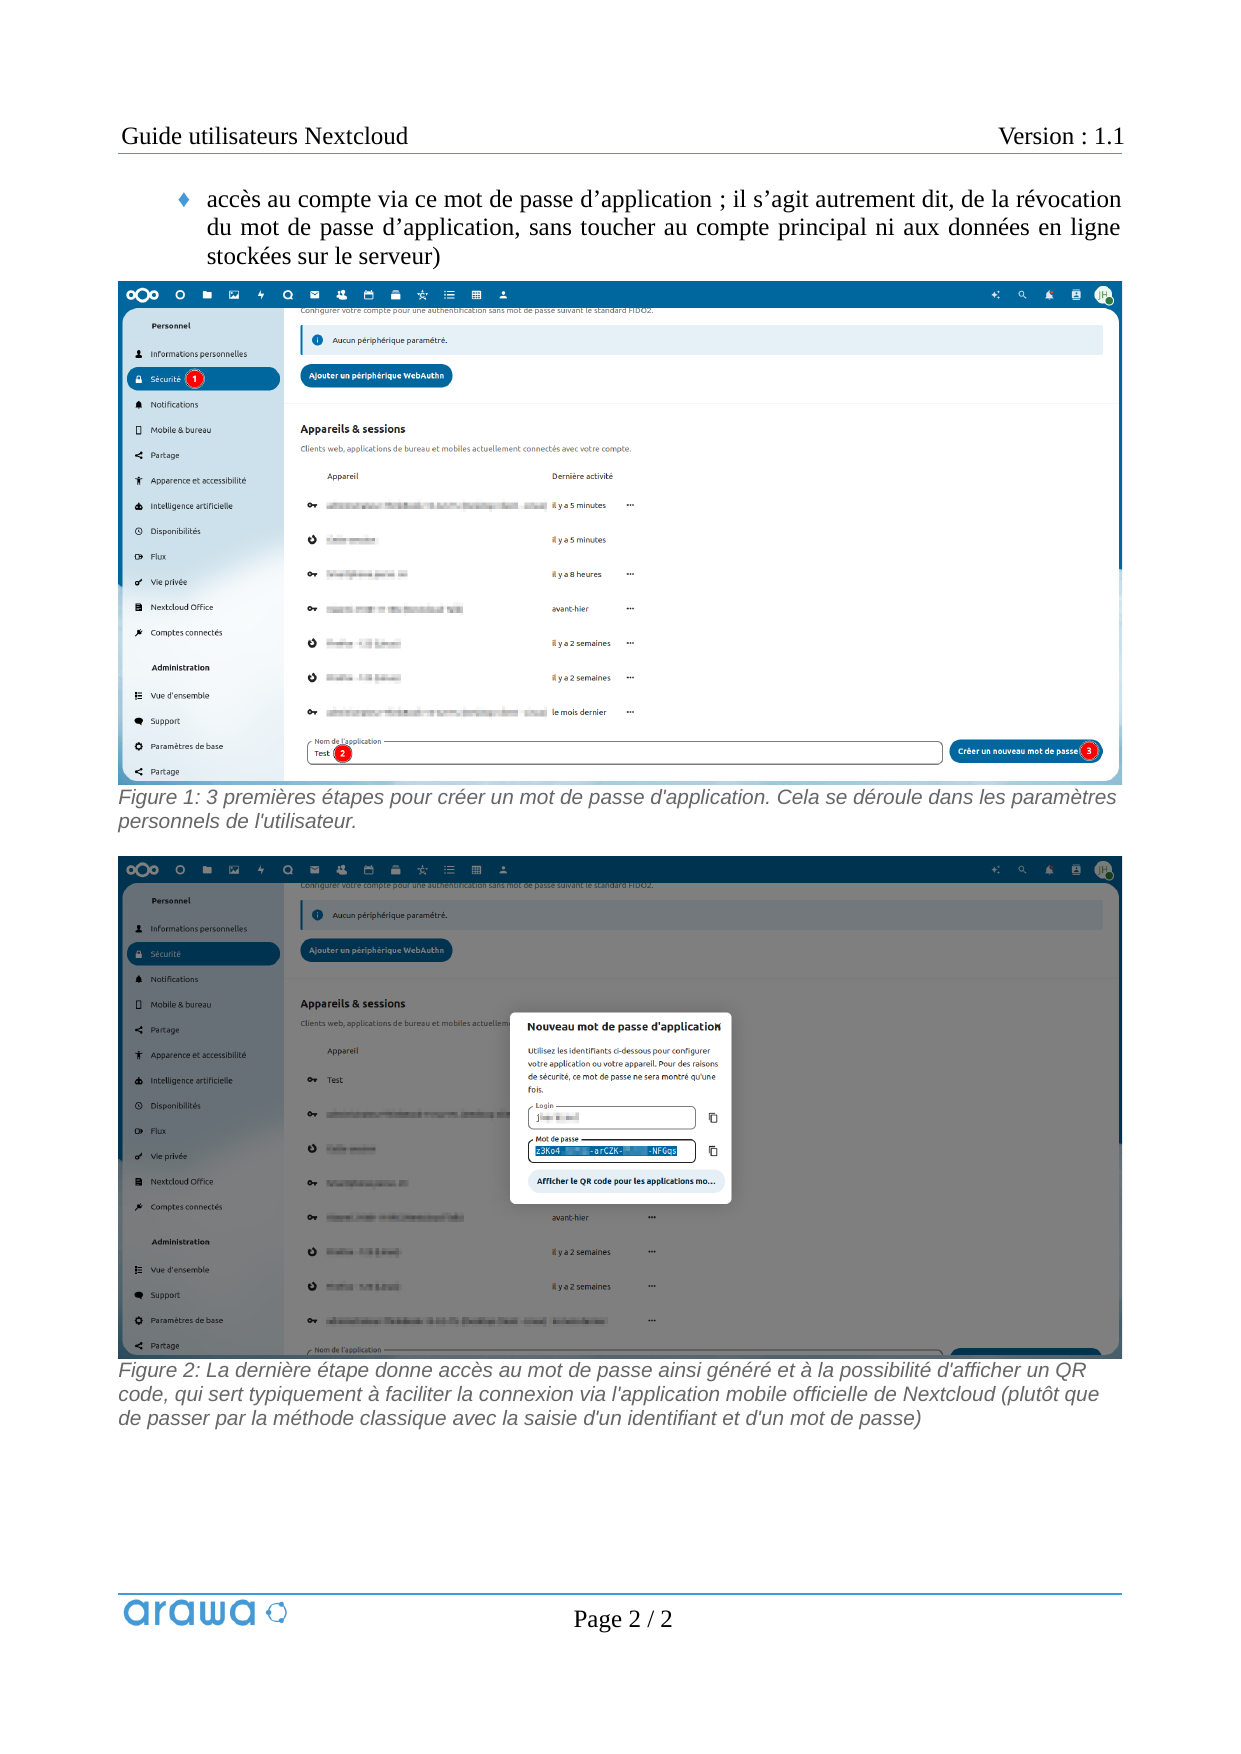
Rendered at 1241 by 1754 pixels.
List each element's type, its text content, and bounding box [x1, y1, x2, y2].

picture [472, 291, 481, 299]
picture [392, 291, 400, 299]
picture [1095, 287, 1113, 305]
picture [121, 1597, 290, 1628]
picture [203, 292, 211, 298]
list accès au compte via ce mot de passe d’application ; il s’agit autrement dit, de la révocation du mot de passe d’application, sans toucher au compte principal ni aux données en ligne stockées sur le serveur) [177, 184, 1122, 270]
picture [127, 288, 158, 302]
picture [311, 292, 319, 298]
picture [118, 856, 1123, 1359]
text Figure 2: La dernière étape donne accès au mot de passe ainsi généré et à la possibilité d'afficher un QR code, qui sert typiquement à faciliter la connexion via l'application mobile officielle de Nextcloud (plutôt que de passer par la méthode classique avec la saisie d'un identifiant et d'un mot de passe) [118, 1359, 1122, 1430]
picture [337, 291, 346, 299]
picture [1072, 290, 1080, 299]
text Figure 1: 3 premières étapes pour créer un mot de passe d'application. Cela se déroule dans les paramètres personnels de l'utilisateur. [118, 785, 1122, 833]
picture [118, 309, 1123, 785]
